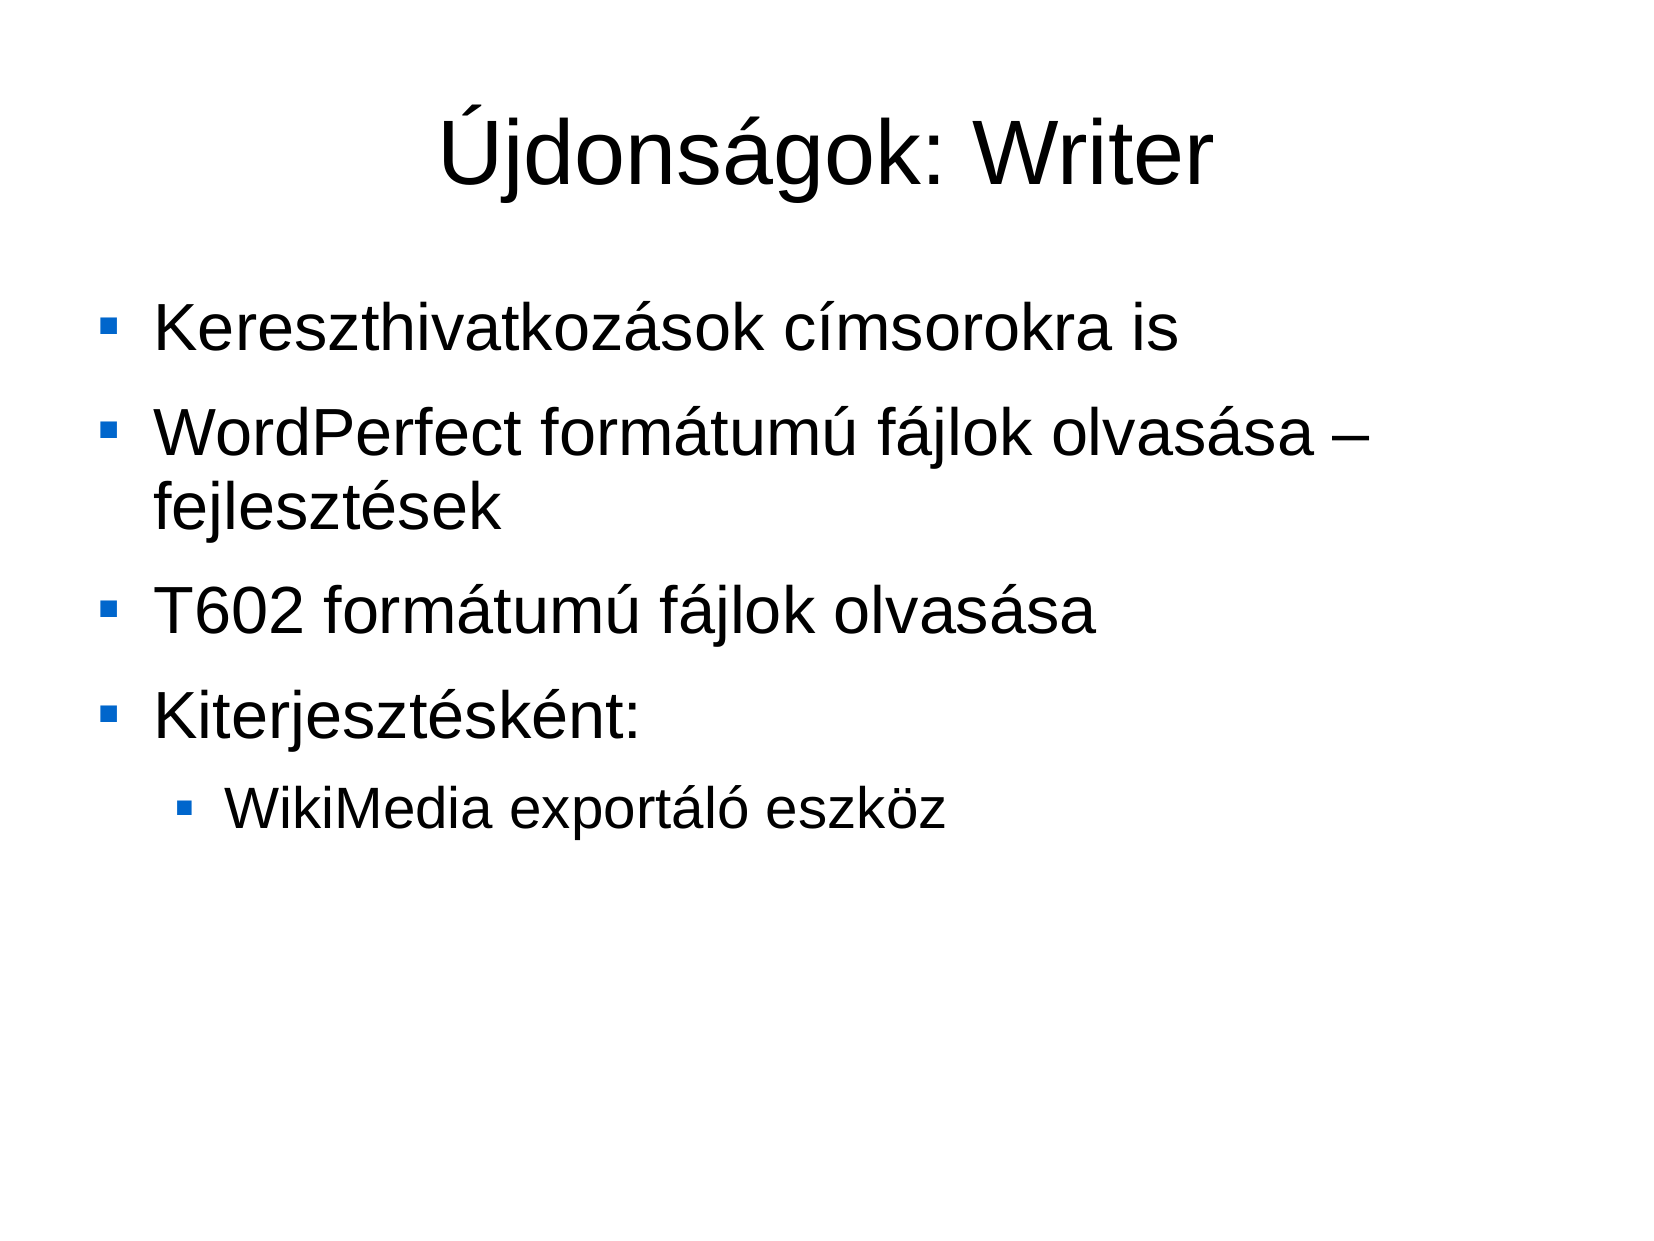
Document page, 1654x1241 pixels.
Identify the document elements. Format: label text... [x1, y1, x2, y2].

title Újdonságok: Writer [82, 49, 1571, 257]
list Kereszthivatkozások címsorokra is WordPerfect formátumú fájlok olvasása – fejlesztések T602 formátumú fájlok olvasása Kiterjesztésként: WikiMedia exportáló eszköz [82, 290, 1571, 1109]
